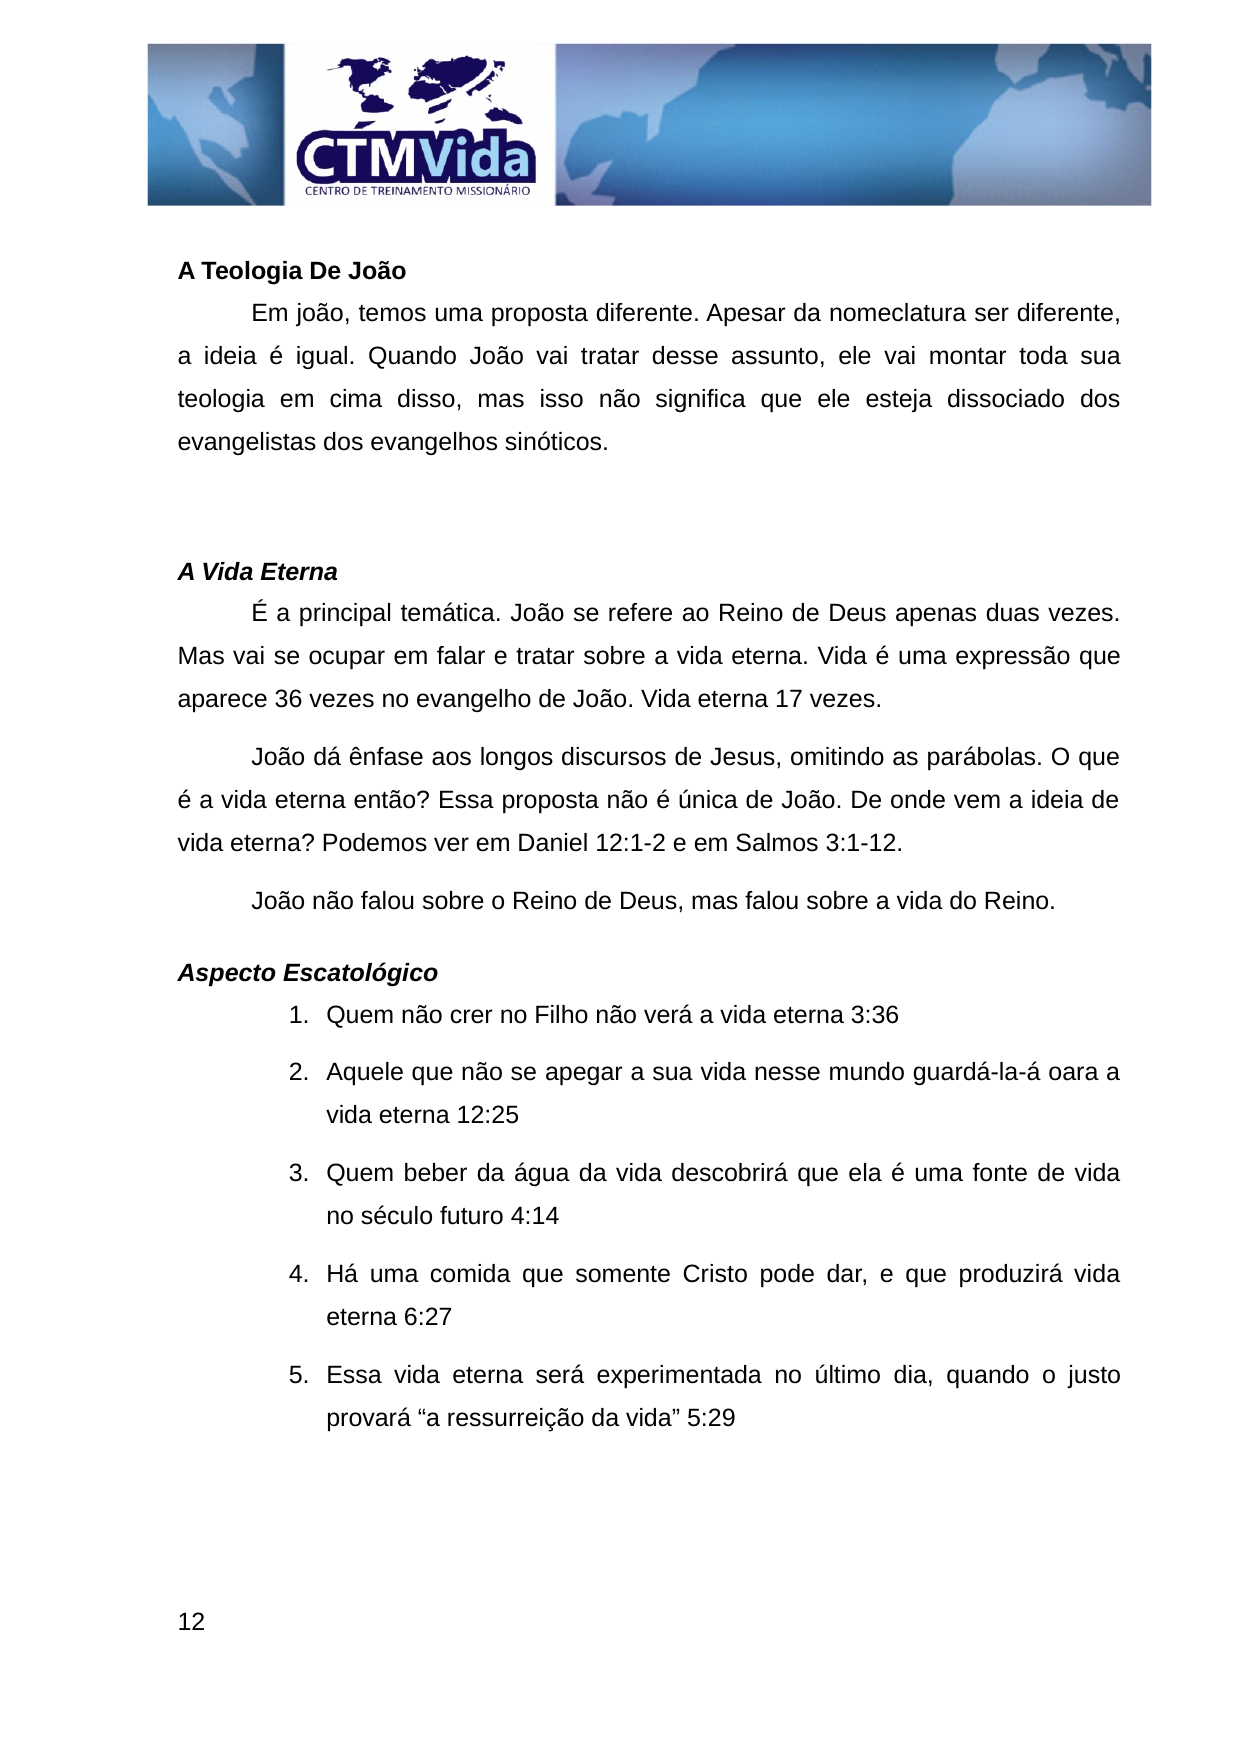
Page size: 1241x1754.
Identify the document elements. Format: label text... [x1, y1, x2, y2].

subtitle A teologia de João [177, 256, 1122, 285]
text É a principal temática. João se refere ao Reino de Deus apenas duas vezes. Mas vai se ocupar em falar e tratar sobre a vida eterna. Vida é uma expressão que aparece 36 vezes no evangelho de João. Vida eterna 17 vezes. [177, 598, 1122, 713]
subtitle A vida eterna [177, 557, 1122, 586]
list Quem não crer no Filho não verá a vida eterna 3:36 [288, 999, 1122, 1028]
picture [147, 43, 1152, 206]
list Aquele que não se apegar a sua vida nesse mundo guardá-la-á oara a vida eterna 12:25 [288, 1057, 1122, 1129]
list Há uma comida que somente Cristo pode dar, e que produzirá vida eterna 6:27 [288, 1259, 1122, 1331]
list Quem beber da água da vida descobrirá que ela é uma fonte de vida no século futuro 4:14 [288, 1158, 1122, 1230]
text Em joão, temos uma proposta diferente. Apesar da nomeclatura ser diferente, a ideia é igual. Quando João vai tratar desse assunto, ele vai montar toda sua teologia em cima disso, mas isso não significa que ele esteja dissociado dos evangelistas dos evangelhos sinóticos. [177, 297, 1122, 456]
text João não falou sobre o Reino de Deus, mas falou sobre a vida do Reino. [177, 886, 1122, 915]
list Essa vida eterna será experimentada no último dia, quando o justo provará “a ressurreição da vida” 5:29 [288, 1360, 1122, 1432]
text João dá ênfase aos longos discursos de Jesus, omitindo as parábolas. O que é a vida eterna então? Essa proposta não é única de João. De onde vem a ideia de vida eterna? Podemos ver em Daniel 12:1-2 e em Salmos 3:1-12. [177, 742, 1122, 857]
subtitle Aspecto Escatológico [177, 958, 1122, 987]
